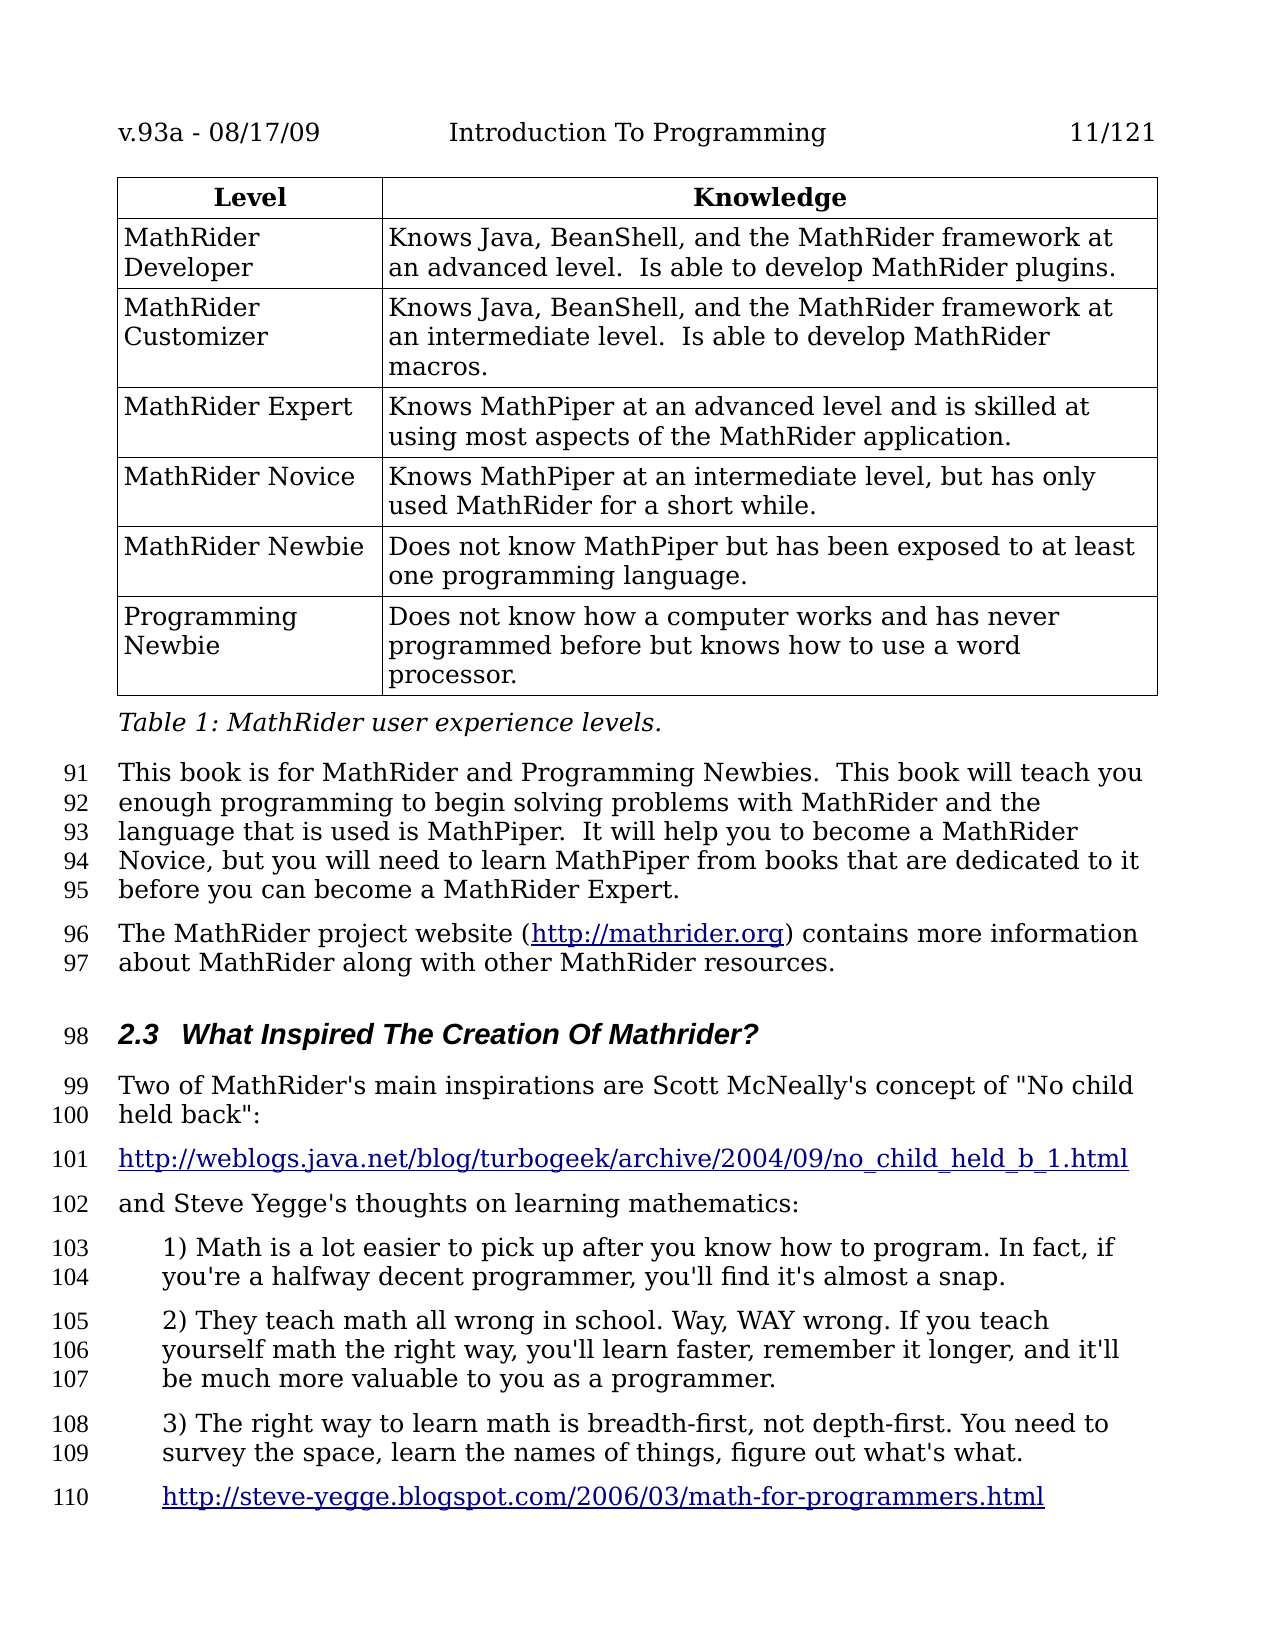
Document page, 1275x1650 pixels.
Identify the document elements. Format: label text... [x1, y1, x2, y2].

subtitle What Inspired The Creation Of Mathrider? [118, 1017, 1157, 1050]
table_cell MathRider Developer [118, 219, 382, 288]
table_header Knowledge [383, 178, 1157, 218]
table_cell Knows MathPiper at an intermediate level, but has only used MathRider for a short while. [383, 458, 1157, 526]
table_cell MathRider Newbie [118, 527, 382, 596]
text http://steve-yegge.blogspot.com/2006/03/math-for-programmers.html [162, 1482, 1157, 1511]
table_cell Programming Newbie [118, 597, 382, 695]
table_cell Knows Java, BeanShell, and the MathRider framework at an intermediate level. Is able to develop MathRider macros. [383, 289, 1157, 387]
text Table 1: MathRider user experience levels. [118, 708, 1157, 737]
text 3) The right way to learn math is breadth-first, not depth-first. You need to survey the space, learn the names of things, figure out what's what. [162, 1409, 1157, 1467]
table_cell MathRider Novice [118, 458, 382, 526]
table_cell Knows Java, BeanShell, and the MathRider framework at an advanced level. Is able to develop MathRider plugins. [383, 219, 1157, 288]
text This book is for MathRider and Programming Newbies. This book will teach you enough programming to begin solving problems with MathRider and the language that is used is MathPiper. It will help you to become a MathRider Novice, but you will need to learn MathPiper from books that are dedicated to it before you can become a MathRider Expert. [118, 759, 1157, 904]
text 1) Math is a lot easier to pick up after you know how to program. In fact, if you're a halfway decent programmer, you'll find it's almost a snap. [162, 1233, 1157, 1291]
table_cell Does not know MathPiper but has been exposed to at least one programming language. [383, 527, 1157, 596]
table_header Level [118, 178, 382, 218]
text Two of MathRider's main inspirations are Scott McNeally's concept of "No child held back": [118, 1071, 1157, 1130]
table_cell Does not know how a computer works and has never programmed before but knows how to use a word processor. [383, 597, 1157, 695]
text and Steve Yegge's thoughts on learning mathematics: [118, 1189, 1157, 1218]
text The MathRider project website (http://mathrider.org) contains more information about MathRider along with other MathRider resources. [118, 919, 1157, 978]
table_cell MathRider Expert [118, 388, 382, 457]
table_cell MathRider Customizer [118, 289, 382, 387]
text 2) They teach math all wrong in school. Way, WAY wrong. If you teach yourself math the right way, you'll learn faster, remember it longer, and it'll be much more valuable to you as a programmer. [162, 1306, 1157, 1394]
text http://weblogs.java.net/blog/turbogeek/archive/2004/09/no_child_held_b_1.html [118, 1145, 1157, 1174]
table_cell Knows MathPiper at an advanced level and is skilled at using most aspects of the MathRider application. [383, 388, 1157, 457]
